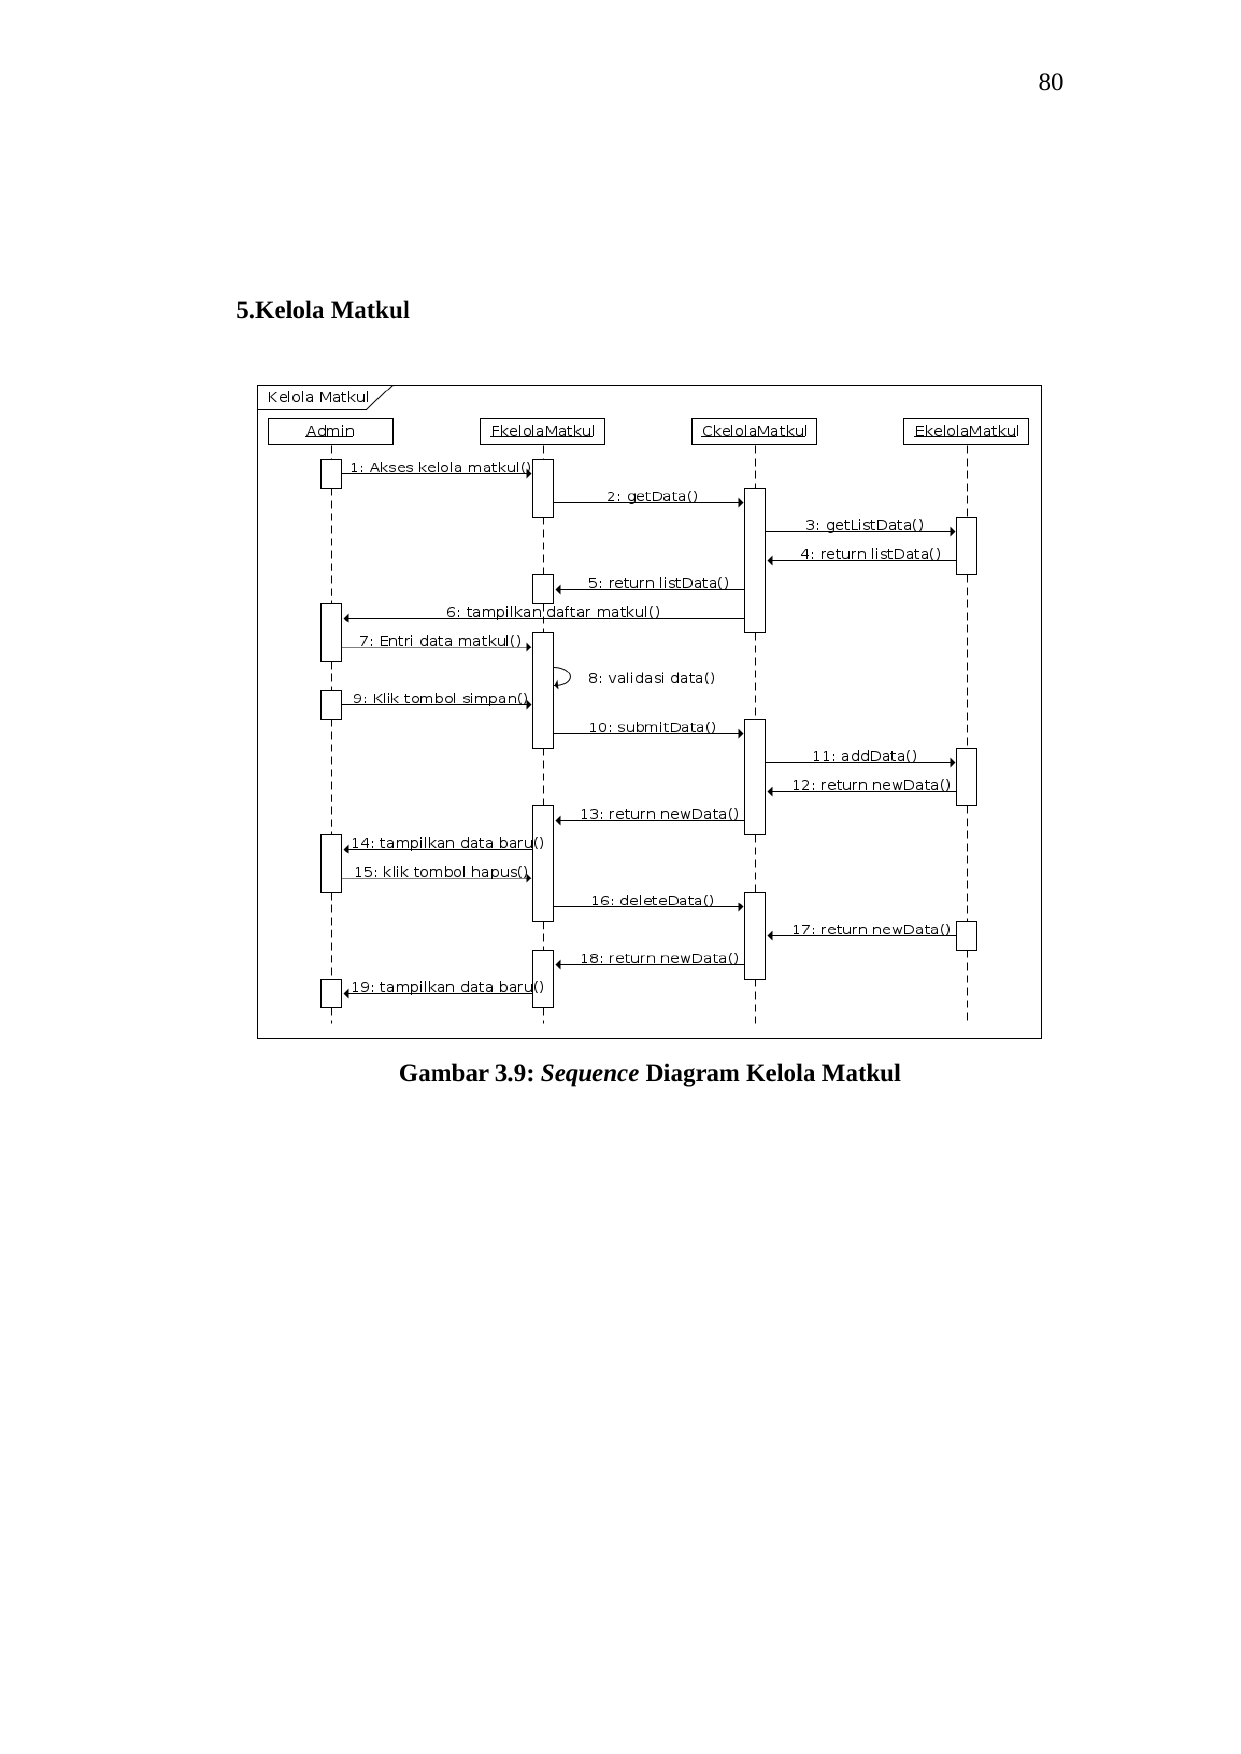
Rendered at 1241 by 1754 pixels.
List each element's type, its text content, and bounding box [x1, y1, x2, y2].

text 5.Kelola Matkul [236, 295, 1063, 324]
picture [236, 365, 1064, 1058]
text Gambar 3.9: Sequence Diagram Kelola Matkul [236, 1058, 1063, 1086]
